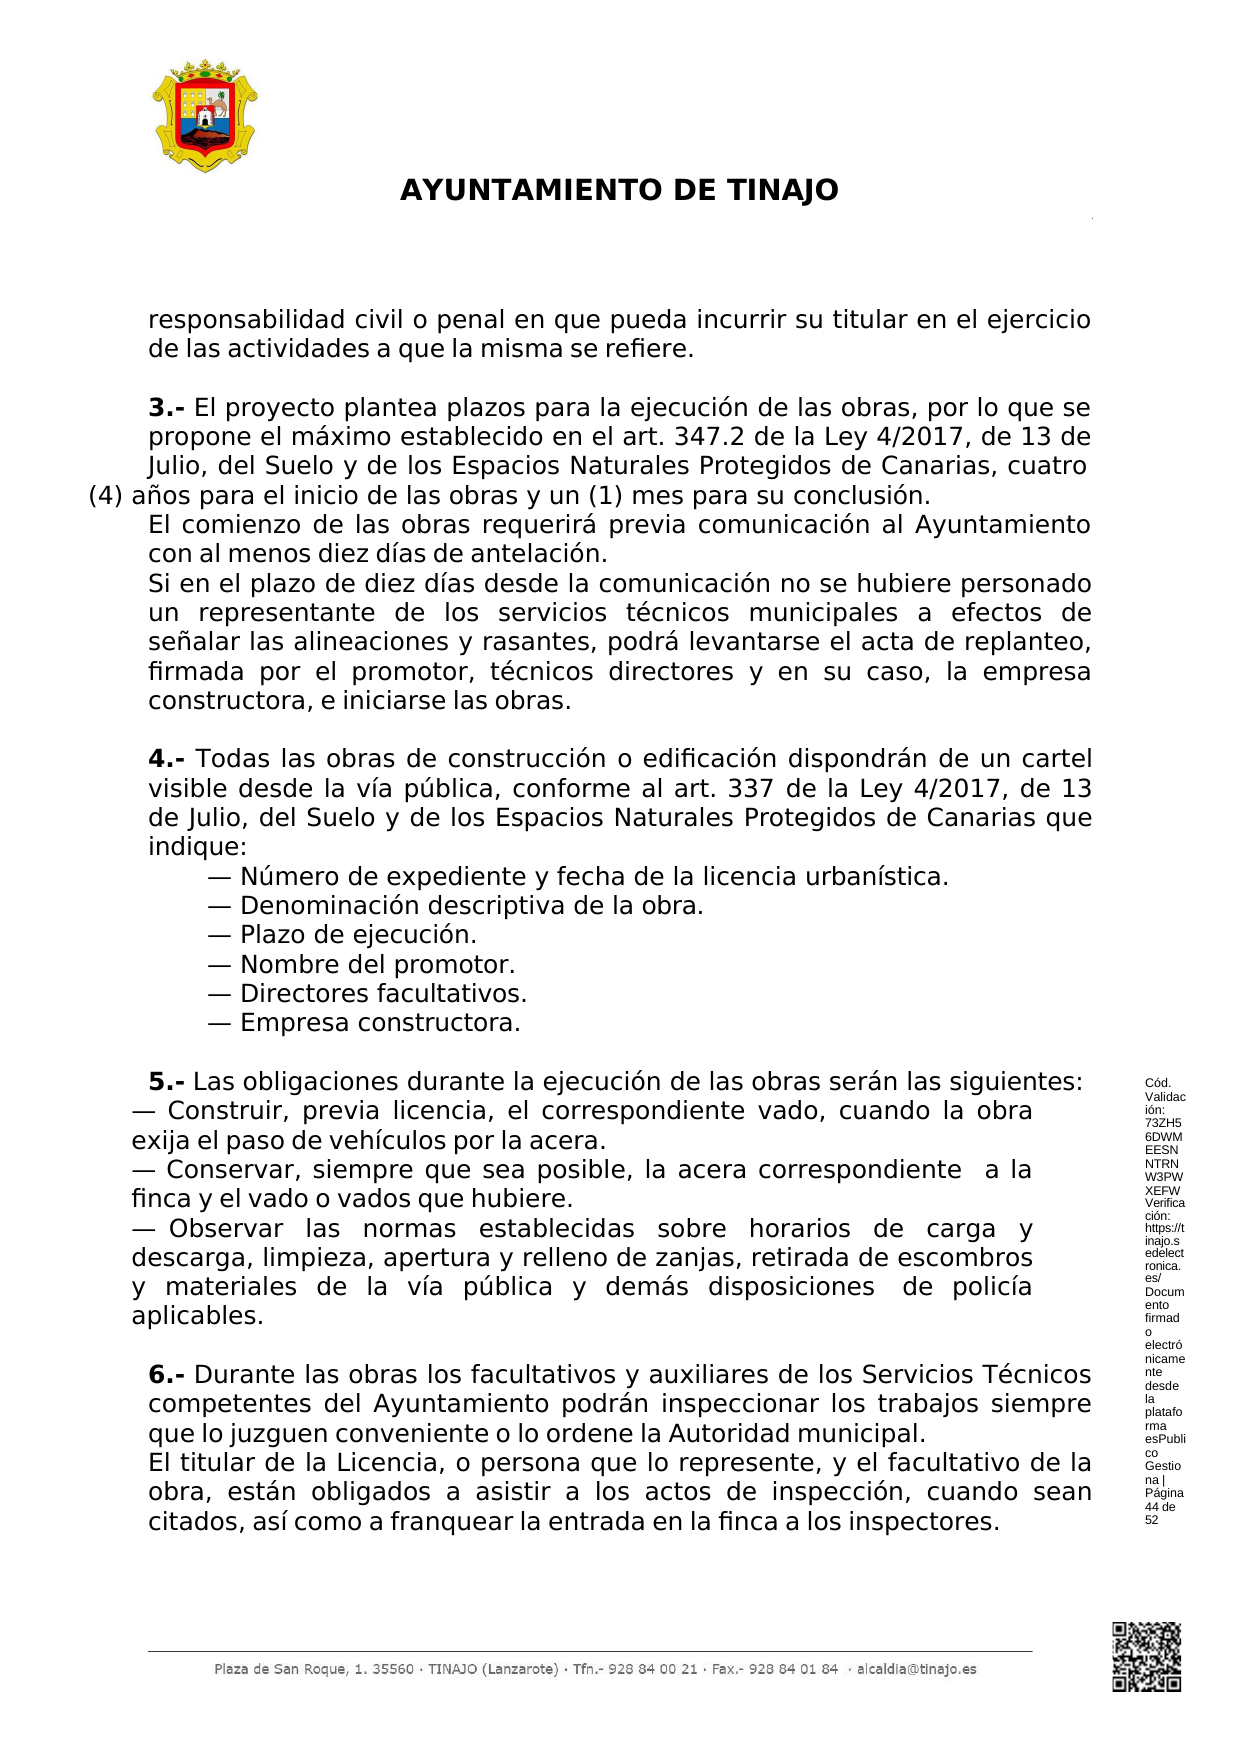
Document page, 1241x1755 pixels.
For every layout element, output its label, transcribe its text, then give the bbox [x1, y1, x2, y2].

list Observar las normas establecidas sobre horarios de carga y descarga, limpieza, apertura y relleno de zanjas, retirada de escombros y materiales de la vía pública y demás disposiciones de policía aplicables. [131, 1214, 1033, 1331]
list Empresa constructora. [207, 1008, 1124, 1038]
list Nombre del promotor. [207, 950, 1124, 979]
text responsabilidad civil o penal en que pueda incurrir su titular en el ejercicio de las actividades a que la misma se refiere. [148, 305, 1092, 363]
list Construir, previa licencia, el correspondiente vado, cuando la obra exija el paso de vehículos por la acera. [131, 1096, 1033, 1155]
text Si en el plazo de diez días desde la comunicación no se hubiere personado un representante de los servicios técnicos municipales a efectos de señalar las alineaciones y rasantes, podrá levantarse el acta de replanteo, firmada por el promotor, técnicos directores y en su caso, la empresa constructora, e iniciarse las obras. [148, 569, 1092, 715]
list años para el inicio de las obras y un (1) mes para su conclusión. [88, 481, 1124, 510]
list Denominación descriptiva de la obra. [207, 891, 1124, 921]
text Documento firmado electrónicamente desde la plataforma esPublico Gestiona | Página 44 de 52 [1145, 1285, 1186, 1527]
list Plazo de ejecución. [207, 921, 1124, 950]
list Conservar, siempre que sea posible, la acera correspondiente a la finca y el vado o vados que hubiere. [131, 1155, 1033, 1214]
text Cód. Validación: 73ZH56DWMEESNNTRNW3PWXEFW [1145, 1077, 1186, 1198]
text 6.- Durante las obras los facultativos y auxiliares de los Servicios Técnicos competentes del Ayuntamiento podrán inspeccionar los trabajos siempre que lo juzguen conveniente o lo ordene la Autoridad municipal. [148, 1360, 1092, 1448]
list Número de expediente y fecha de la licencia urbanística. [207, 862, 1124, 891]
text 4.- Todas las obras de construcción o edificación dispondrán de un cartel visible desde la vía pública, conforme al art. 337 de la Ley 4/2017, de 13 de Julio, del Suelo y de los Espacios Naturales Protegidos de Canarias que indique: [148, 744, 1093, 862]
text 3.- El proyecto plantea plazos para la ejecución de las obras, por lo que se propone el máximo establecido en el art. 347.2 de la Ley 4/2017, de 13 de Julio, del Suelo y de los Espacios Naturales Protegidos de Canarias, cuatro [148, 393, 1092, 481]
text Verificación: https://tinajo.sedelectronica.es/ [1145, 1198, 1186, 1285]
list Directores facultativos. [207, 979, 1124, 1008]
text 5.- Las obligaciones durante la ejecución de las obras serán las siguientes: [148, 1067, 1124, 1096]
text El comienzo de las obras requerirá previa comunicación al Ayuntamiento con al menos diez días de antelación. [148, 510, 1092, 568]
text El titular de la Licencia, o persona que lo represente, y el facultativo de la obra, están obligados a asistir a los actos de inspección, cuando sean citados, así como a franquear la entrada en la finca a los inspectores. [148, 1448, 1092, 1536]
